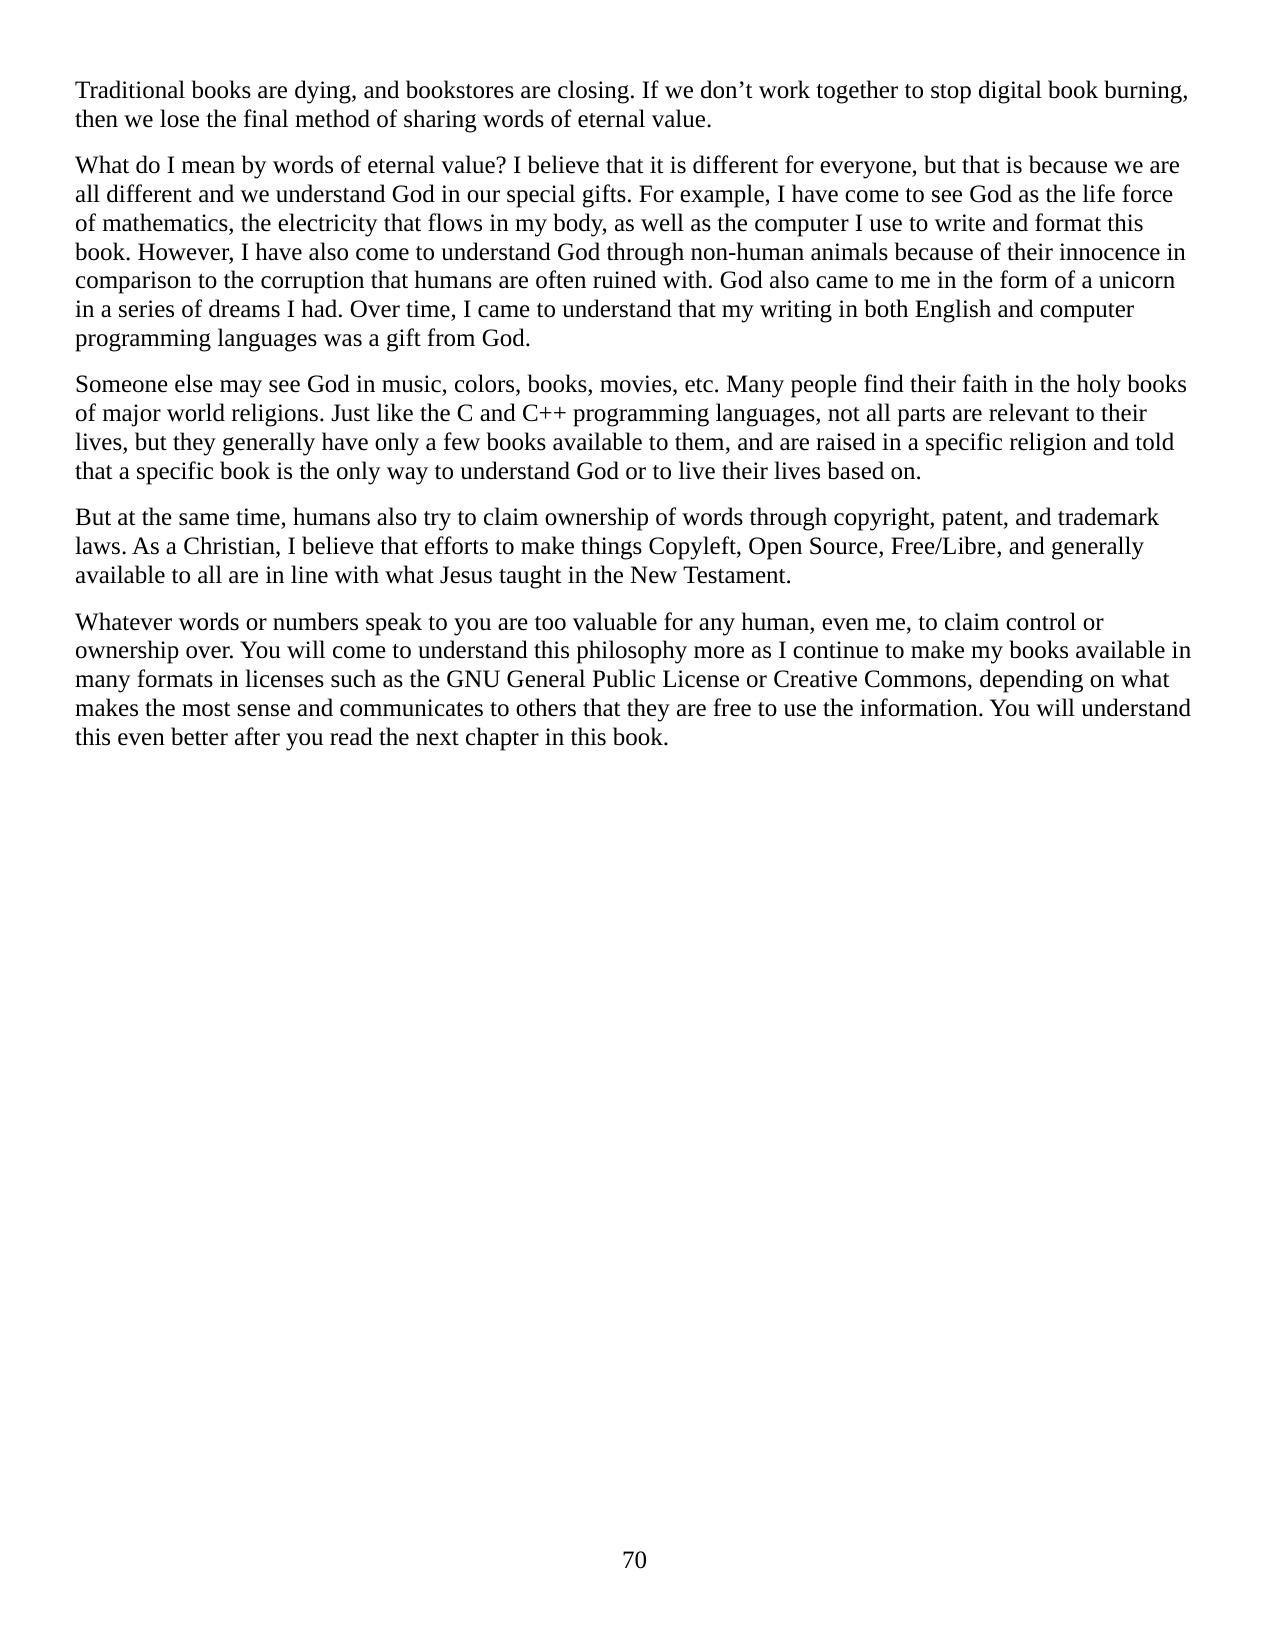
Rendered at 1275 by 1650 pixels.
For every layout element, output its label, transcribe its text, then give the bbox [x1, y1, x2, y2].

text Someone else may see God in music, colors, books, movies, etc. Many people find their faith in the holy books of major world religions. Just like the C and C++ programming languages, not all parts are relevant to their lives, but they generally have only a few books available to them, and are raised in a specific religion and told that a specific book is the only way to understand God or to live their lives based on. [75, 369, 1200, 484]
text Whatever words or numbers speak to you are too valuable for any human, even me, to claim control or ownership over. You will come to understand this philosophy more as I continue to make my books available in many formats in licenses such as the GNU General Public License or Creative Commons, depending on what makes the most sense and communicates to others that they are free to use the information. You will understand this even better after you read the next chapter in this book. [75, 607, 1200, 750]
text What do I mean by words of eternal value? I believe that it is different for everyone, but that is because we are all different and we understand God in our special gifts. For example, I have come to see God as the life force of mathematics, the electricity that flows in my body, as well as the computer I use to write and format this book. However, I have also come to understand God through non-human animals because of their innocence in comparison to the corruption that humans are often ruined with. God also came to me in the form of a unicorn in a series of dreams I had. Over time, I came to understand that my writing in both English and computer programming languages was a gift from God. [75, 150, 1200, 352]
text But at the same time, humans also try to claim ownership of words through copyright, patent, and trademark laws. As a Christian, I believe that efforts to make things Copyleft, Open Source, Free/Libre, and generally available to all are in line with what Jesus taught in the New Testament. [75, 502, 1200, 589]
text Traditional books are dying, and bookstores are closing. If we don’t work together to stop digital book burning, then we lose the final method of sharing words of eternal value. [75, 75, 1200, 132]
